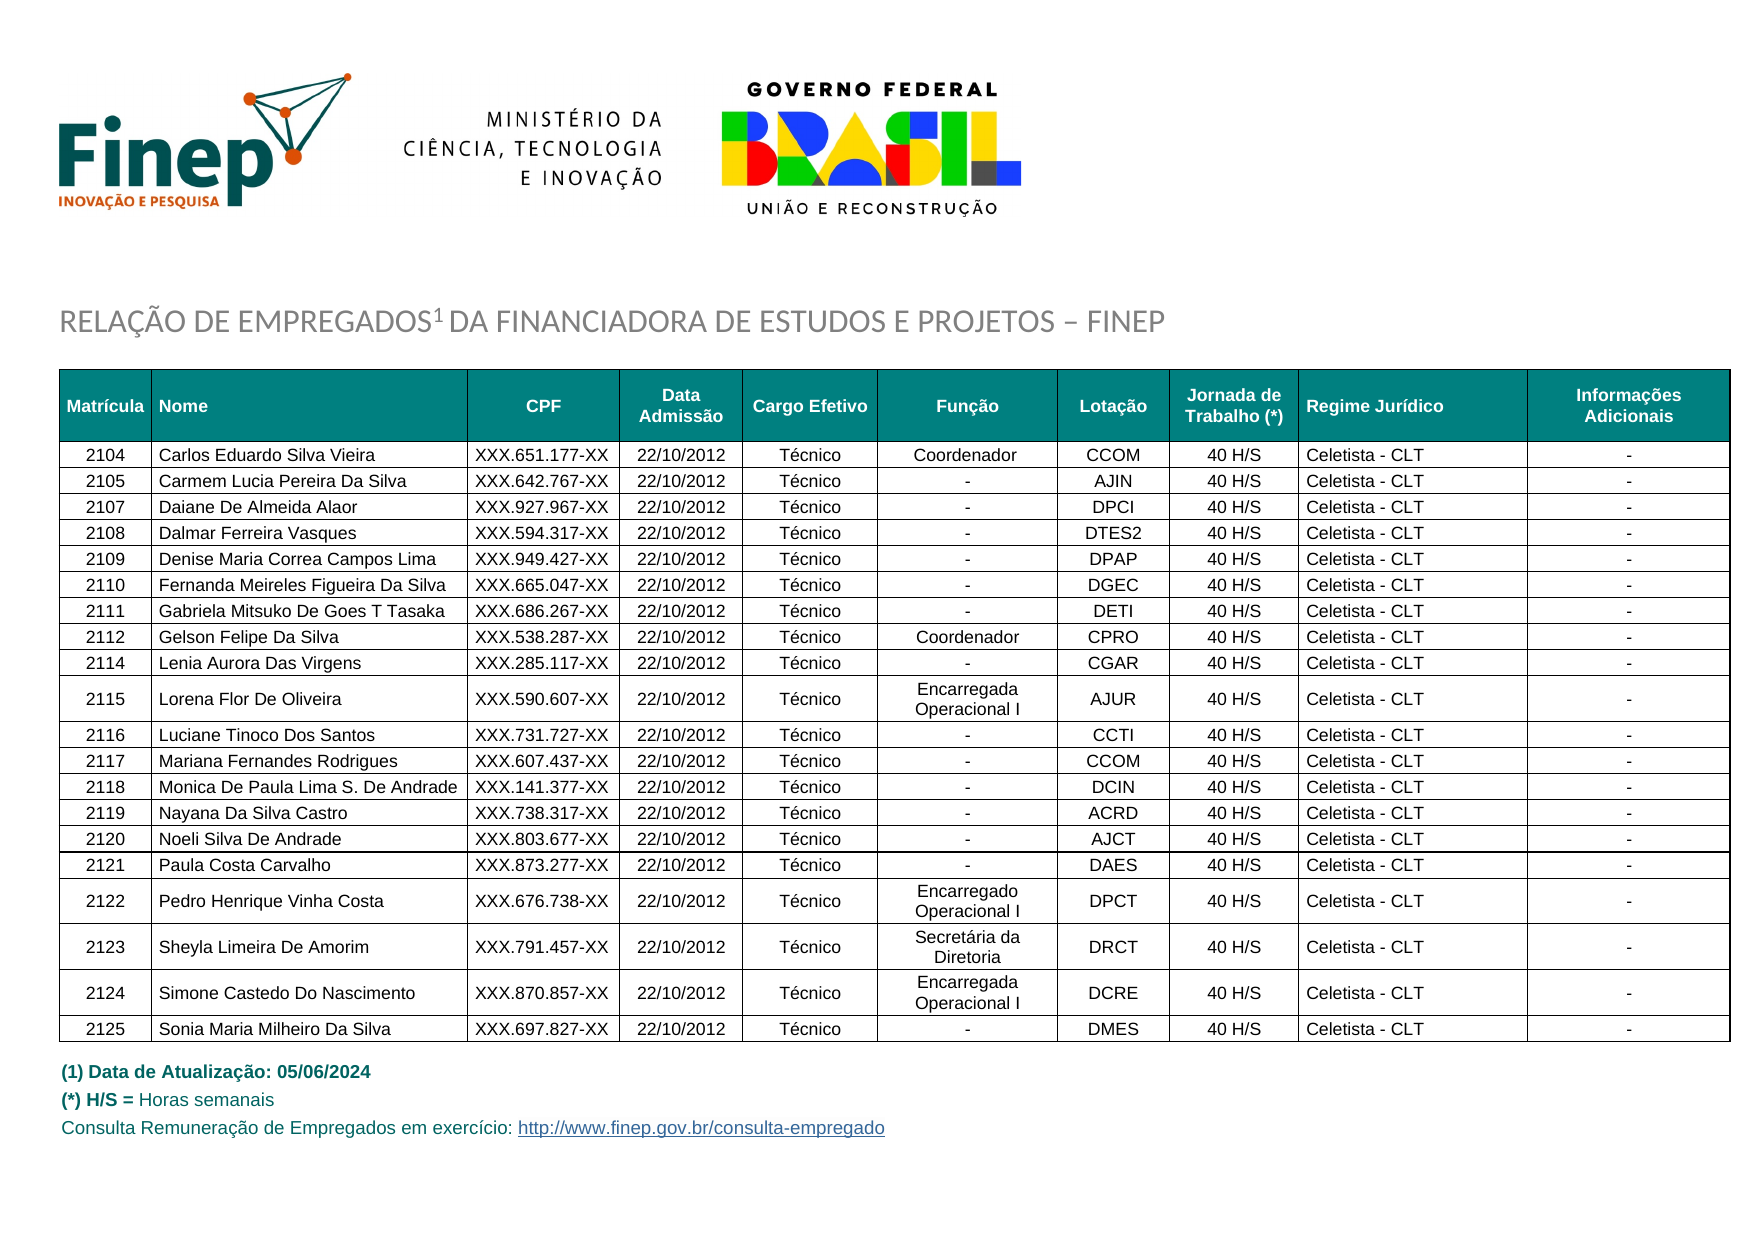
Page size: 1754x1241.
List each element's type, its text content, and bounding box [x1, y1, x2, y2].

table_cell Celetista - CLT [1299, 676, 1527, 721]
table_cell XXX.141.377-XX [468, 774, 619, 799]
table_cell Técnico [743, 774, 877, 799]
table_cell Técnico [743, 572, 877, 597]
table_cell 40 H/S [1170, 774, 1298, 799]
table_cell 2121 [60, 853, 151, 877]
table_cell Mariana Fernandes Rodrigues [152, 748, 467, 773]
table_cell CCTI [1058, 722, 1169, 747]
table_cell - [1528, 442, 1729, 467]
table_cell Técnico [743, 879, 877, 923]
table_cell Celetista - CLT [1299, 774, 1527, 799]
table_cell DCRE [1058, 970, 1169, 1015]
table_cell ACRD [1058, 800, 1169, 825]
table_cell Lenia Aurora Das Virgens [152, 650, 467, 675]
table_cell XXX.686.267-XX [468, 598, 619, 623]
table_cell Encarregada Operacional I [878, 970, 1057, 1015]
table_cell 22/10/2012 [620, 572, 742, 597]
table_cell Simone Castedo Do Nascimento [152, 970, 467, 1015]
table_cell Celetista - CLT [1299, 826, 1527, 851]
table_cell Dalmar Ferreira Vasques [152, 520, 467, 545]
table_cell Técnico [743, 546, 877, 571]
table_cell 22/10/2012 [620, 546, 742, 571]
table_cell 22/10/2012 [620, 826, 742, 851]
table_cell AJCT [1058, 826, 1169, 851]
table_cell CGAR [1058, 650, 1169, 675]
table_cell Secretária da Diretoria [878, 924, 1057, 969]
table_cell - [878, 800, 1057, 825]
table_cell XXX.927.967-XX [468, 494, 619, 519]
table_cell 40 H/S [1170, 546, 1298, 571]
table_header Função [878, 370, 1057, 441]
table_cell 2107 [60, 494, 151, 519]
table_cell Daiane De Almeida Alaor [152, 494, 467, 519]
table_cell 2110 [60, 572, 151, 597]
table_cell XXX.285.117-XX [468, 650, 619, 675]
table_cell Noeli Silva De Andrade [152, 826, 467, 851]
table_cell Técnico [743, 650, 877, 675]
table_cell 40 H/S [1170, 826, 1298, 851]
table_cell XXX.873.277-XX [468, 853, 619, 877]
table_cell Celetista - CLT [1299, 520, 1527, 545]
table_header Regime Jurídico [1299, 370, 1527, 441]
table_cell 22/10/2012 [620, 468, 742, 493]
table_cell - [1528, 598, 1729, 623]
table_cell 40 H/S [1170, 853, 1298, 877]
table_cell 2120 [60, 826, 151, 851]
table_cell 22/10/2012 [620, 748, 742, 773]
table_cell 40 H/S [1170, 520, 1298, 545]
table_cell 22/10/2012 [620, 598, 742, 623]
table_cell Celetista - CLT [1299, 970, 1527, 1015]
table_cell - [1528, 468, 1729, 493]
table_cell Técnico [743, 468, 877, 493]
table_cell Técnico [743, 800, 877, 825]
table_cell Celetista - CLT [1299, 494, 1527, 519]
table_header Matrícula [60, 370, 151, 441]
table_cell Técnico [743, 970, 877, 1015]
table_cell - [878, 598, 1057, 623]
table_cell 22/10/2012 [620, 520, 742, 545]
table_cell 40 H/S [1170, 748, 1298, 773]
table_cell 40 H/S [1170, 1016, 1298, 1041]
table_cell XXX.949.427-XX [468, 546, 619, 571]
table_cell XXX.803.677-XX [468, 826, 619, 851]
table_cell XXX.738.317-XX [468, 800, 619, 825]
table_cell DPCT [1058, 879, 1169, 923]
table_cell - [878, 650, 1057, 675]
table_cell CPRO [1058, 624, 1169, 649]
table_cell - [878, 572, 1057, 597]
table_cell XXX.538.287-XX [468, 624, 619, 649]
table_cell XXX.607.437-XX [468, 748, 619, 773]
table_cell Nayana Da Silva Castro [152, 800, 467, 825]
table_cell 40 H/S [1170, 572, 1298, 597]
table_cell Paula Costa Carvalho [152, 853, 467, 877]
table_cell XXX.676.738-XX [468, 879, 619, 923]
table_cell AJIN [1058, 468, 1169, 493]
table_cell Celetista - CLT [1299, 650, 1527, 675]
table_header Informações Adicionais [1528, 370, 1729, 441]
table_cell CCOM [1058, 748, 1169, 773]
table_cell - [878, 494, 1057, 519]
table_header Cargo Efetivo [743, 370, 877, 441]
table_cell - [878, 546, 1057, 571]
table_cell 2125 [60, 1016, 151, 1041]
table_cell 2114 [60, 650, 151, 675]
table_cell Lorena Flor De Oliveira [152, 676, 467, 721]
table_cell DTES2 [1058, 520, 1169, 545]
table_cell 40 H/S [1170, 442, 1298, 467]
table_cell Técnico [743, 748, 877, 773]
table_cell Celetista - CLT [1299, 546, 1527, 571]
table_cell Celetista - CLT [1299, 442, 1527, 467]
table_cell 22/10/2012 [620, 970, 742, 1015]
table_cell Coordenador [878, 624, 1057, 649]
table_cell Celetista - CLT [1299, 624, 1527, 649]
table_cell Técnico [743, 520, 877, 545]
table_cell 40 H/S [1170, 800, 1298, 825]
table_cell - [1528, 494, 1729, 519]
table_cell Técnico [743, 924, 877, 969]
table_cell Técnico [743, 826, 877, 851]
table_cell DPAP [1058, 546, 1169, 571]
table_cell XXX.697.827-XX [468, 1016, 619, 1041]
table_cell DAES [1058, 853, 1169, 877]
table_cell - [1528, 572, 1729, 597]
table_cell 22/10/2012 [620, 800, 742, 825]
table_cell Carmem Lucia Pereira Da Silva [152, 468, 467, 493]
table_cell 22/10/2012 [620, 442, 742, 467]
table_cell XXX.791.457-XX [468, 924, 619, 969]
table_cell 2116 [60, 722, 151, 747]
table_cell 40 H/S [1170, 879, 1298, 923]
table_cell - [878, 1016, 1057, 1041]
table_cell 22/10/2012 [620, 1016, 742, 1041]
table_header Nome [152, 370, 467, 441]
table_cell 40 H/S [1170, 598, 1298, 623]
table_cell 22/10/2012 [620, 676, 742, 721]
table_cell 2117 [60, 748, 151, 773]
table_cell Técnico [743, 624, 877, 649]
table_cell - [1528, 800, 1729, 825]
table_cell - [878, 468, 1057, 493]
table_cell XXX.870.857-XX [468, 970, 619, 1015]
table_cell Pedro Henrique Vinha Costa [152, 879, 467, 923]
table_cell Celetista - CLT [1299, 924, 1527, 969]
table_cell 22/10/2012 [620, 650, 742, 675]
table_cell Celetista - CLT [1299, 879, 1527, 923]
table_cell 2122 [60, 879, 151, 923]
table_cell 2105 [60, 468, 151, 493]
table_cell - [878, 520, 1057, 545]
table_cell - [878, 853, 1057, 877]
table_cell - [1528, 624, 1729, 649]
table_cell Sheyla Limeira De Amorim [152, 924, 467, 969]
table_cell - [1528, 546, 1729, 571]
table_cell 22/10/2012 [620, 853, 742, 877]
table_header Lotação [1058, 370, 1169, 441]
table_cell Celetista - CLT [1299, 853, 1527, 877]
table_cell Gabriela Mitsuko De Goes T Tasaka [152, 598, 467, 623]
table_header CPF [468, 370, 619, 441]
table_cell 2111 [60, 598, 151, 623]
table_cell XXX.594.317-XX [468, 520, 619, 545]
table_cell Técnico [743, 494, 877, 519]
table_cell - [1528, 748, 1729, 773]
table_cell 2123 [60, 924, 151, 969]
table_cell XXX.590.607-XX [468, 676, 619, 721]
table_cell 40 H/S [1170, 924, 1298, 969]
table_cell Encarregada Operacional I [878, 676, 1057, 721]
table_cell Técnico [743, 442, 877, 467]
table_cell 40 H/S [1170, 970, 1298, 1015]
table_cell 2104 [60, 442, 151, 467]
table_cell - [1528, 650, 1729, 675]
table_cell Celetista - CLT [1299, 468, 1527, 493]
table_cell - [1528, 676, 1729, 721]
table_header Jornada de Trabalho (*) [1170, 370, 1298, 441]
table_cell Carlos Eduardo Silva Vieira [152, 442, 467, 467]
table_cell Sonia Maria Milheiro Da Silva [152, 1016, 467, 1041]
table_cell Celetista - CLT [1299, 748, 1527, 773]
table_cell 22/10/2012 [620, 774, 742, 799]
table_cell Gelson Felipe Da Silva [152, 624, 467, 649]
table_cell 40 H/S [1170, 722, 1298, 747]
table_cell Celetista - CLT [1299, 722, 1527, 747]
table_cell 22/10/2012 [620, 722, 742, 747]
table_cell DCIN [1058, 774, 1169, 799]
table_cell 2108 [60, 520, 151, 545]
table_cell Monica De Paula Lima S. De Andrade [152, 774, 467, 799]
table_cell - [1528, 722, 1729, 747]
table_cell Técnico [743, 722, 877, 747]
table_cell Coordenador [878, 442, 1057, 467]
table_cell - [1528, 520, 1729, 545]
table_cell XXX.642.767-XX [468, 468, 619, 493]
table_cell - [1528, 826, 1729, 851]
table_cell Celetista - CLT [1299, 800, 1527, 825]
table_cell - [878, 774, 1057, 799]
table_cell Técnico [743, 853, 877, 877]
table_cell Técnico [743, 1016, 877, 1041]
table_cell Celetista - CLT [1299, 1016, 1527, 1041]
table_cell - [1528, 1016, 1729, 1041]
table_cell - [1528, 879, 1729, 923]
table_cell XXX.665.047-XX [468, 572, 619, 597]
table_cell Luciane Tinoco Dos Santos [152, 722, 467, 747]
table_header Data Admissão [620, 370, 742, 441]
table_cell 2115 [60, 676, 151, 721]
table_cell - [878, 826, 1057, 851]
table_cell DRCT [1058, 924, 1169, 969]
table_cell 2124 [60, 970, 151, 1015]
table_cell Celetista - CLT [1299, 572, 1527, 597]
table_cell CCOM [1058, 442, 1169, 467]
table_cell 2118 [60, 774, 151, 799]
table_cell DETI [1058, 598, 1169, 623]
table_cell 22/10/2012 [620, 879, 742, 923]
table_cell - [878, 748, 1057, 773]
table_cell 40 H/S [1170, 676, 1298, 721]
table_cell - [1528, 853, 1729, 877]
table_cell 2112 [60, 624, 151, 649]
table_cell Técnico [743, 598, 877, 623]
table_cell DGEC [1058, 572, 1169, 597]
table_cell - [1528, 774, 1729, 799]
table_cell Celetista - CLT [1299, 598, 1527, 623]
table_cell 22/10/2012 [620, 624, 742, 649]
table_cell - [1528, 970, 1729, 1015]
table_cell - [1528, 924, 1729, 969]
table_cell 2119 [60, 800, 151, 825]
table_cell Denise Maria Correa Campos Lima [152, 546, 467, 571]
table_cell - [878, 722, 1057, 747]
table_cell 40 H/S [1170, 624, 1298, 649]
table_cell Fernanda Meireles Figueira Da Silva [152, 572, 467, 597]
table_cell XXX.651.177-XX [468, 442, 619, 467]
table_cell 2109 [60, 546, 151, 571]
table_cell 40 H/S [1170, 468, 1298, 493]
table_cell DMES [1058, 1016, 1169, 1041]
table_cell Técnico [743, 676, 877, 721]
table_cell 22/10/2012 [620, 494, 742, 519]
table_cell XXX.731.727-XX [468, 722, 619, 747]
table_cell Encarregado Operacional I [878, 879, 1057, 923]
table_cell 22/10/2012 [620, 924, 742, 969]
table_cell 40 H/S [1170, 494, 1298, 519]
table_cell DPCI [1058, 494, 1169, 519]
table_cell 40 H/S [1170, 650, 1298, 675]
table_cell AJUR [1058, 676, 1169, 721]
